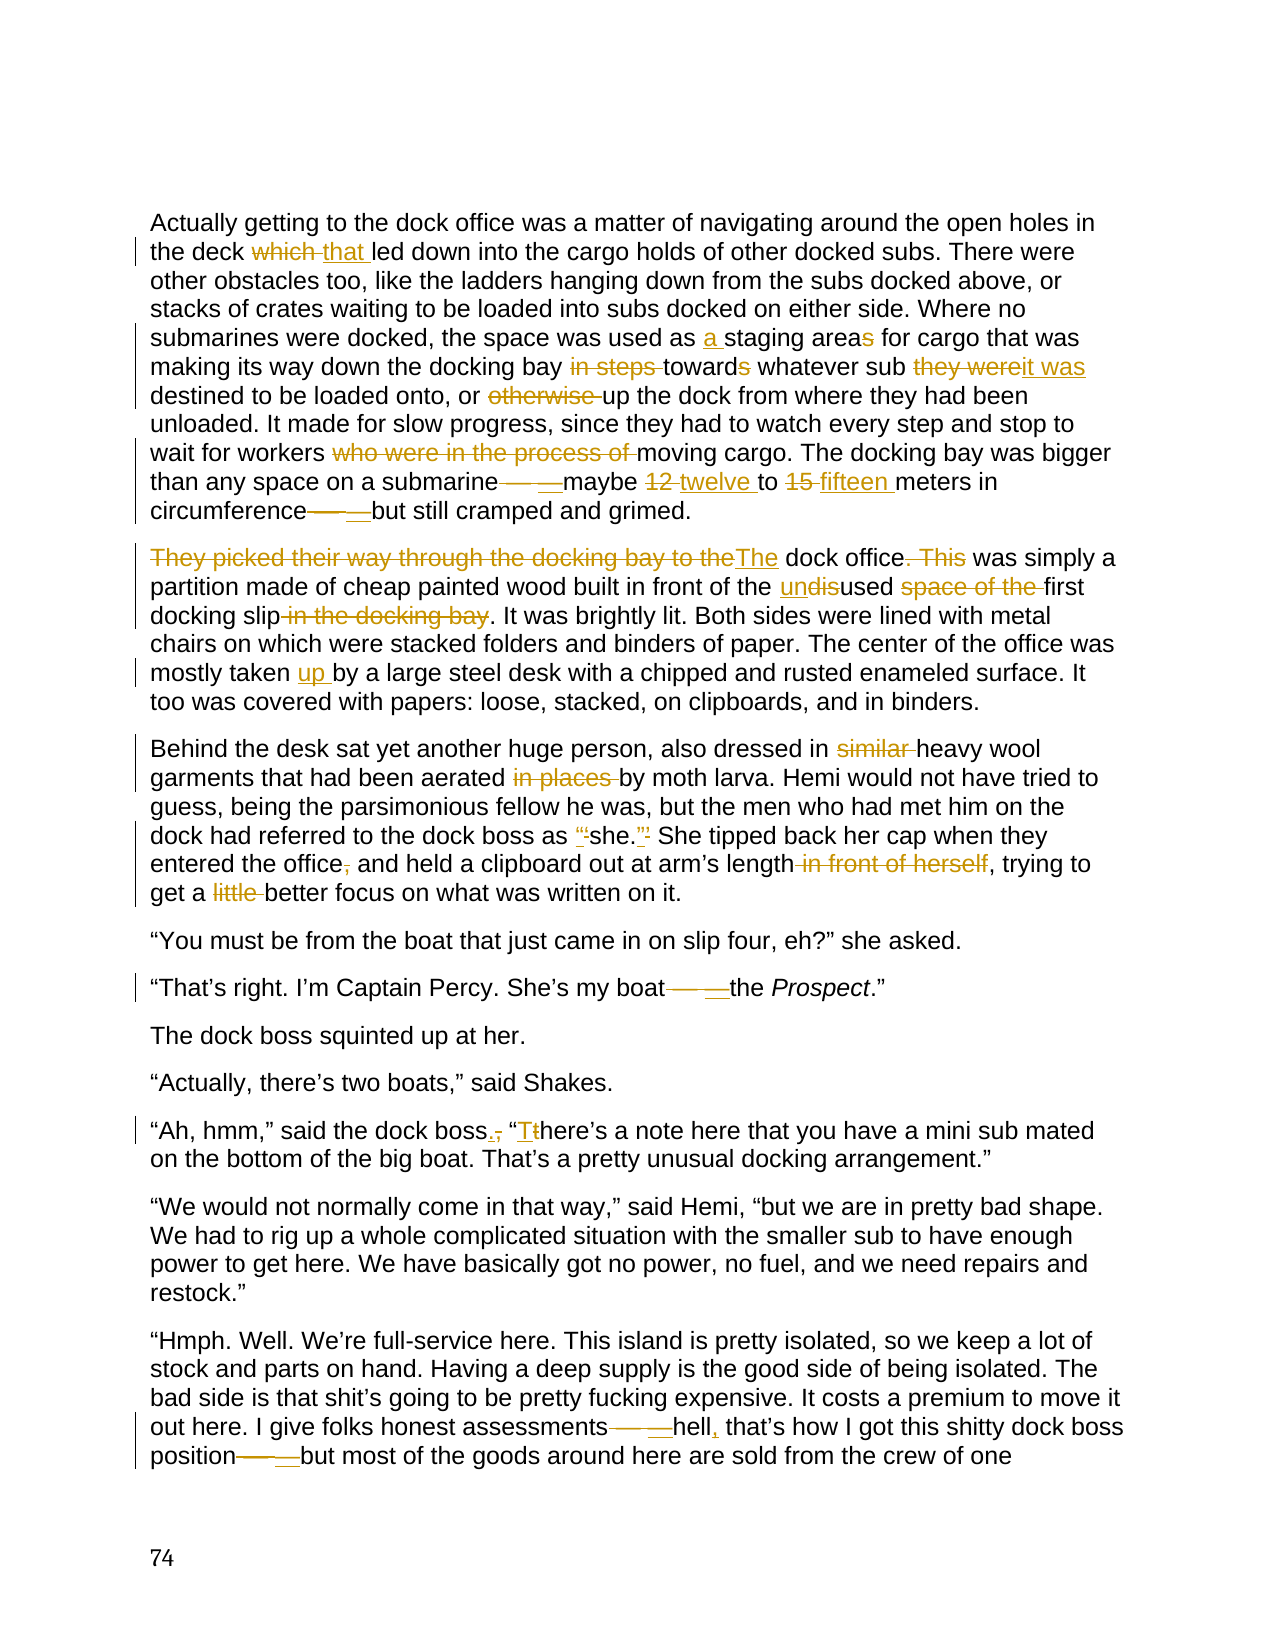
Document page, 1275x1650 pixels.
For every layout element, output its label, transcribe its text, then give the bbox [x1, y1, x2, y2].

text The dock office was simply a partition made of cheap painted wood built in front of the unused first docking slip. It was brightly lit. Both sides were lined with metal chairs on which were stacked folders and binders of paper. The center of the office was mostly taken up by a large steel desk with a chipped and rusted enameled surface. It too was covered with papers: loose, stacked, on clipboards, and in binders. [150, 543, 1125, 716]
text “That’s right. I’m Captain Percy. She’s my boat—the Prospect.” [150, 973, 1125, 1002]
text “Ah, hmm,” said the dock boss. “There’s a note here that you have a mini sub mated on the bottom of the big boat. That’s a pretty unusual docking arrangement.” [150, 1116, 1125, 1173]
text “Hmph. Well. We’re full-service here. This island is pretty isolated, so we keep a lot of stock and parts on hand. Having a deep supply is the good side of being isolated. The bad side is that shit’s going to be pretty fucking expensive. It costs a premium to move it out here. I give folks honest assessments—hell, that’s how I got this shitty dock boss position—but most of the goods around here are sold from the crew of one [150, 1326, 1125, 1469]
text “You must be from the boat that just came in on slip four, eh?” she asked. [150, 926, 1125, 954]
text The dock boss squinted up at her. [150, 1021, 1125, 1049]
text Actually getting to the dock office was a matter of navigating around the open holes in the deck that led down into the cargo holds of other docked subs. There were other obstacles too, like the ladders hanging down from the subs docked above, or stacks of crates waiting to be loaded into subs docked on either side. Where no submarines were docked, the space was used as a staging area for cargo that was making its way down the docking bay toward whatever sub it was destined to be loaded onto, or up the dock from where they had been unloaded. It made for slow progress, since they had to watch every step and stop to wait for workers moving cargo. The docking bay was bigger than any space on a submarine—maybe twelve to fifteen meters in circumference—but still cramped and grimed. [150, 208, 1125, 524]
text “We would not normally come in that way,” said Hemi, “but we are in pretty bad shape. We had to rig up a whole complicated situation with the smaller sub to have enough power to get here. We have basically got no power, no fuel, and we need repairs and restock.” [150, 1192, 1125, 1307]
text “Actually, there’s two boats,” said Shakes. [150, 1068, 1125, 1097]
text Behind the desk sat yet another huge person, also dressed in heavy wool garments that had been aerated by moth larva. Hemi would not have tried to guess, being the parsimonious fellow he was, but the men who had met him on the dock had referred to the dock boss as “she.” She tipped back her cap when they entered the office and held a clipboard out at arm’s length, trying to get a better focus on what was written on it. [150, 734, 1125, 907]
